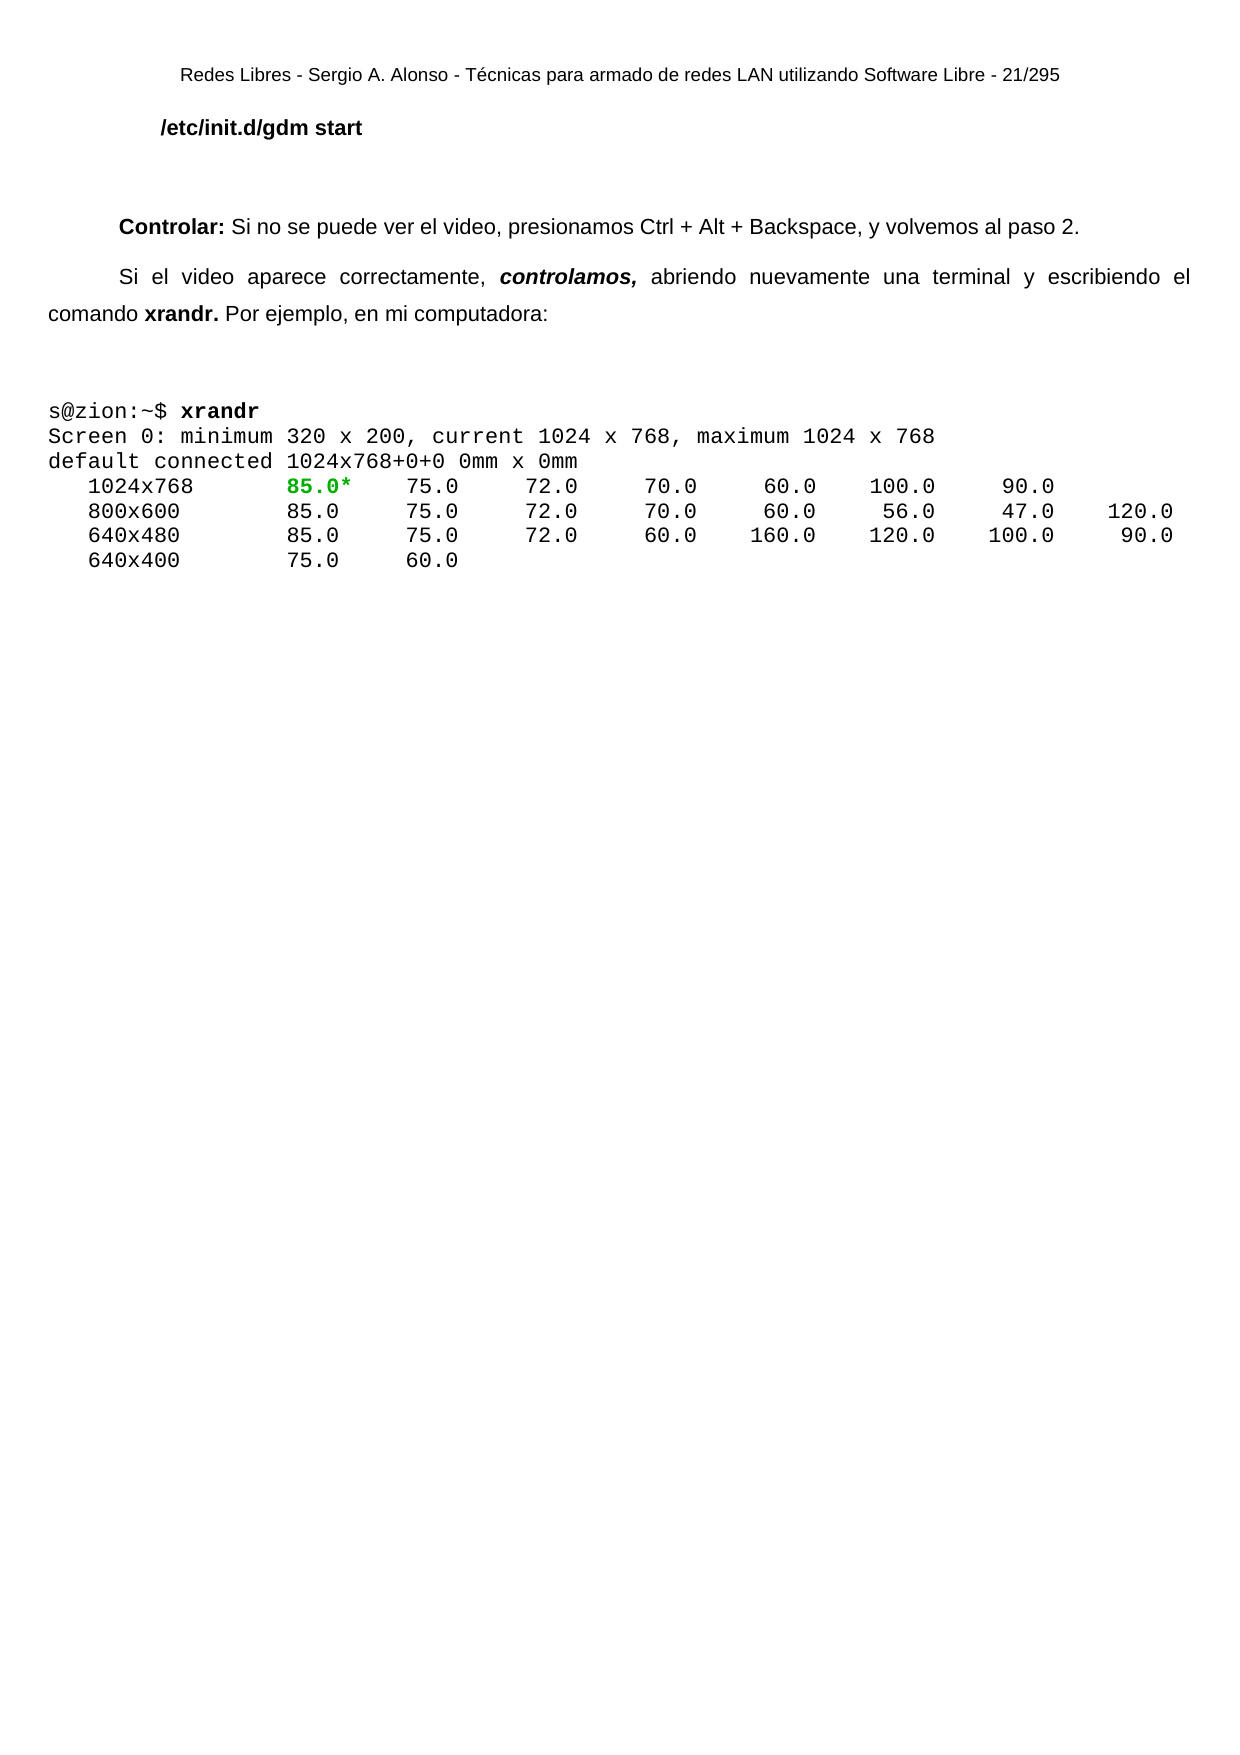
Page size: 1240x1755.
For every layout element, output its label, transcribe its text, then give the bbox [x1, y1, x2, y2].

text 1024x768 85.0* 75.0 72.0 70.0 60.0 100.0 90.0 [48, 475, 1192, 500]
text 800x600 85.0 75.0 72.0 70.0 60.0 56.0 47.0 120.0 [48, 500, 1192, 525]
text default connected 1024x768+0+0 0mm x 0mm [48, 450, 1192, 475]
text Screen 0: minimum 320 x 200, current 1024 x 768, maximum 1024 x 768 [48, 426, 1192, 450]
text 640x480 85.0 75.0 72.0 60.0 160.0 120.0 100.0 90.0 [48, 525, 1192, 549]
text 640x400 75.0 60.0 [48, 549, 1192, 574]
text Controlar: Si no se puede ver el video, presionamos Ctrl + Alt + Backspace, y volvemos al paso 2. [48, 214, 1192, 239]
list /etc/init.d/gdm start [123, 115, 1192, 140]
text Si el video aparece correctamente, controlamos, abriendo nuevamente una terminal y escribiendo el comando xrandr. Por ejemplo, en mi computadora: [48, 264, 1192, 326]
text s@zion:~$ xrandr [48, 401, 1192, 426]
